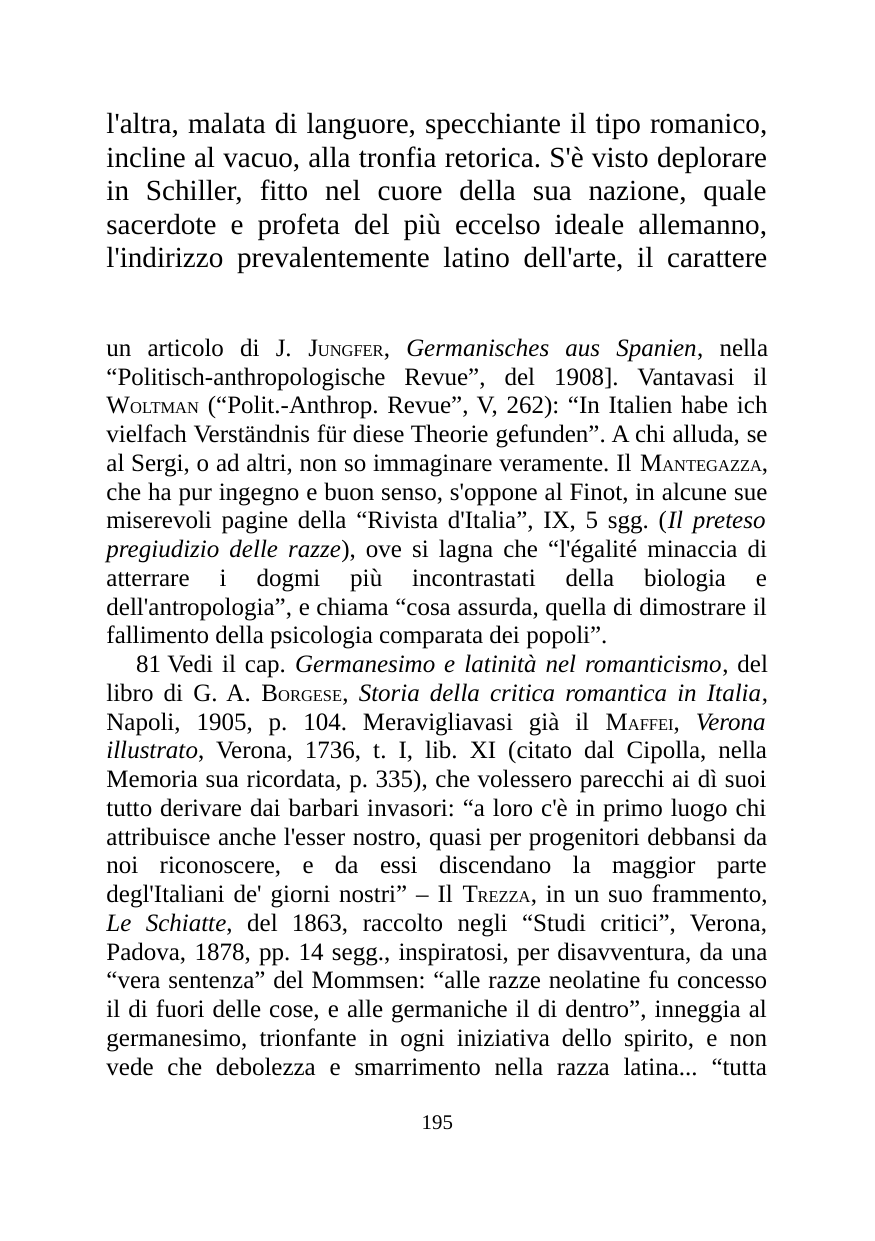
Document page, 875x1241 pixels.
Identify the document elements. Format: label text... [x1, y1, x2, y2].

text l'altra, malata di languore, specchiante il tipo romanico, incline al vacuo, alla tronfia retorica. S'è visto deplorare in Schiller, fitto nel cuore della sua nazione, quale sacerdote e profeta del più eccelso ideale allemanno, l'indirizzo prevalentemente latino dell'arte, il carattere [106, 106, 768, 274]
text un articolo di J. Jungfer, Germanisches aus Spanien, nella “Politisch-anthropologische Revue”, del 1908]. Vantavasi il Woltman (“Polit.-Anthrop. Revue”, V, 262): “In Italien habe ich vielfach Verständnis für diese Theorie gefunden”. A chi alluda, se al Sergi, o ad altri, non so immaginare veramente. Il Mantegazza, che ha pur ingegno e buon senso, s'oppone al Finot, in alcune sue miserevoli pagine della “Rivista d'Italia”, IX, 5 sgg. (Il preteso pregiudizio delle razze), ove si lagna che “l'égalité minaccia di atterrare i dogmi più incontrastati della biologia e dell'antropologia”, e chiama “cosa assurda, quella di dimostrare il fallimento della psicologia comparata dei popoli”. [106, 333, 768, 649]
text Vedi il cap. Germanesimo e latinità nel romanticismo, del libro di G. A. Borgese, Storia della critica romantica in Italia, Napoli, 1905, p. 104. Meravigliavasi già il Maffei, Verona illustrato, Verona, 1736, t. I, lib. XI (citato dal Cipolla, nella Memoria sua ricordata, p. 335), che volessero parecchi ai dì suoi tutto derivare dai barbari invasori: “a loro c'è in primo luogo chi attribuisce anche l'esser nostro, quasi per progenitori debbansi da noi riconoscere, e da essi discendano la maggior parte degl'Italiani de' giorni nostri” – Il Trezza, in un suo frammento, Le Schiatte, del 1863, raccolto negli “Studi critici”, Verona, Padova, 1878, pp. 14 segg., inspiratosi, per disavventura, da una “vera sentenza” del Mommsen: “alle razze neolatine fu concesso il di fuori delle cose, e alle germaniche il di dentro”, inneggia al germanesimo, trionfante in ogni iniziativa dello spirito, e non vede che debolezza e smarrimento nella razza latina... “tutta [106, 649, 768, 1080]
